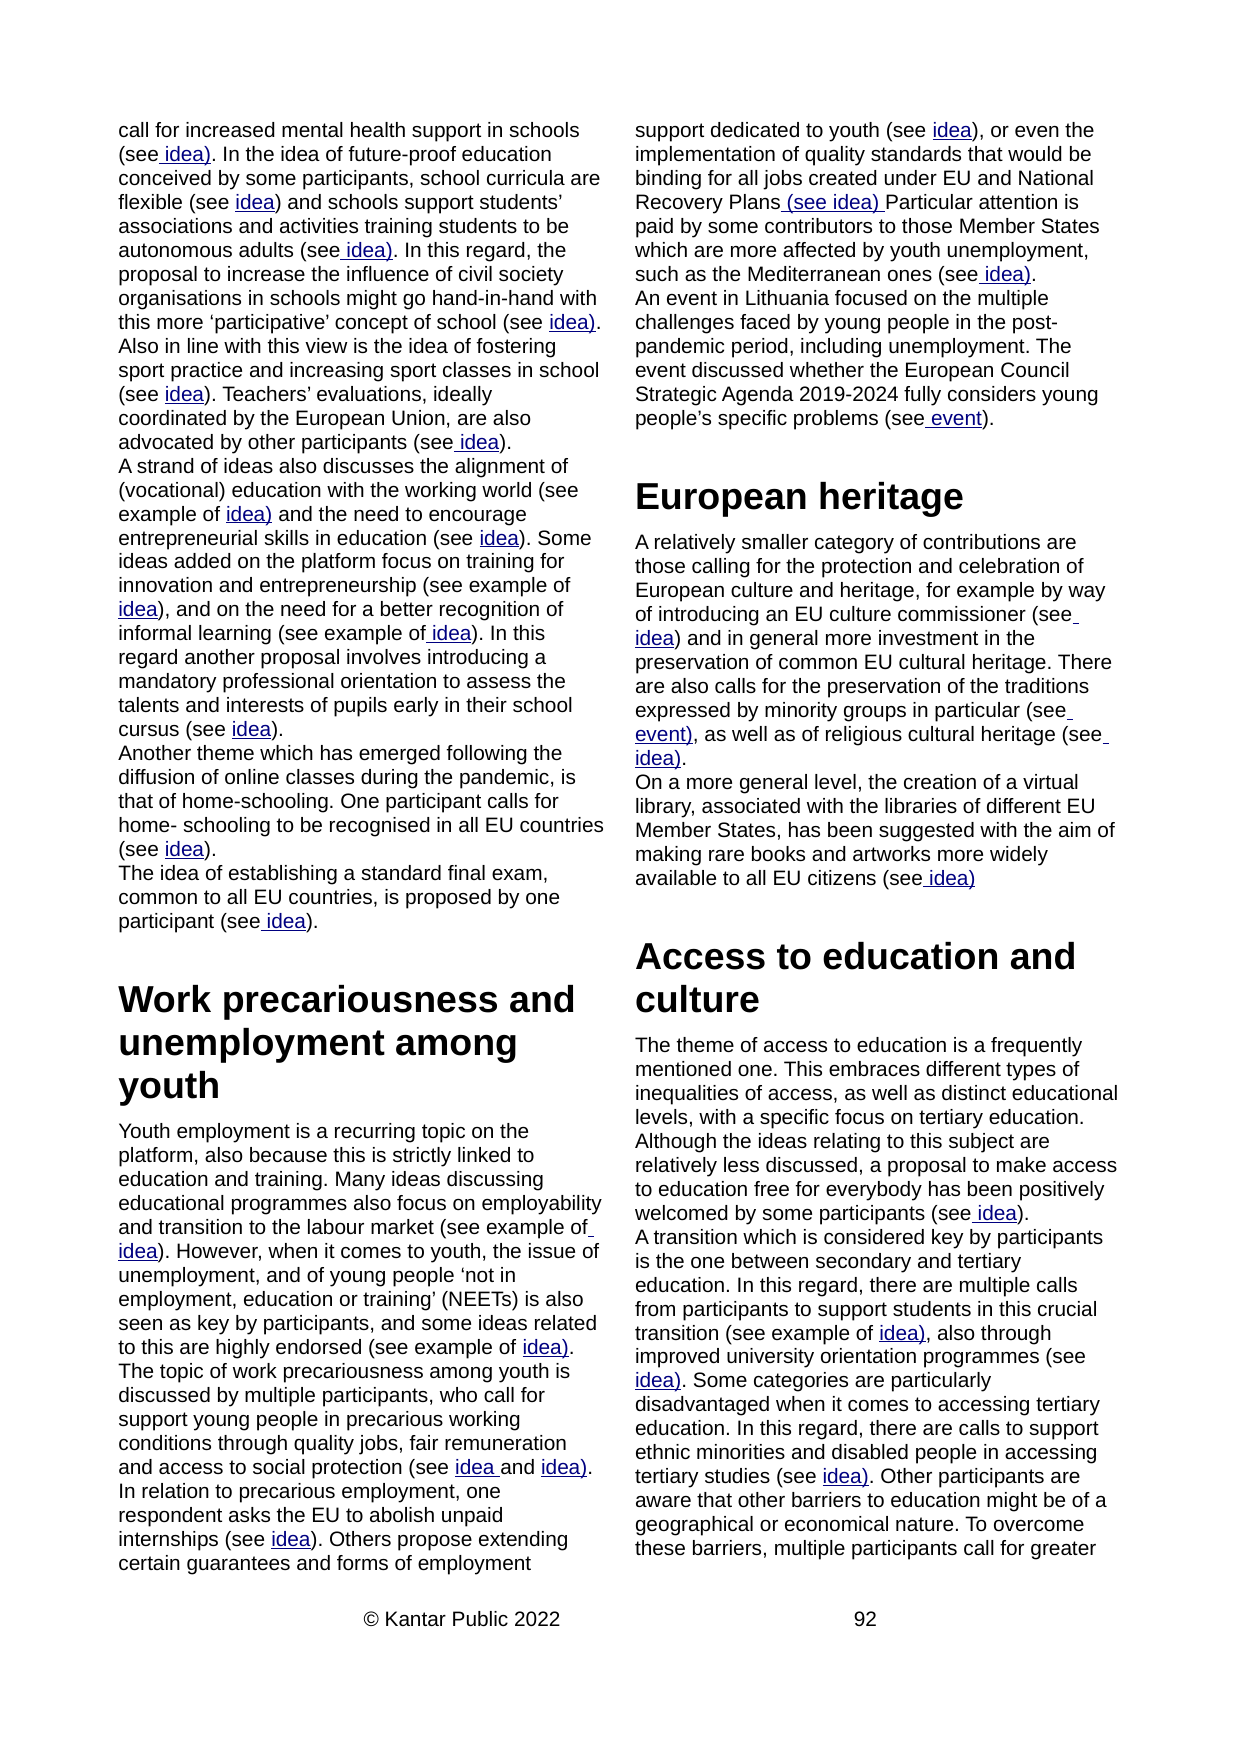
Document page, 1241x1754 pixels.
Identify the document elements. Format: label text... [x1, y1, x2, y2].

text On a more general level, the creation of a virtual library, associated with the libraries of different EU Member States, has been suggested with the aim of making rare books and artworks more widely available to all EU citizens (see idea) [635, 769, 1122, 889]
text The idea of establishing a standard final exam, common to all EU countries, is proposed by one participant (see idea). [118, 861, 605, 933]
text call for increased mental health support in schools (see idea). In the idea of future-proof education conceived by some participants, school curricula are flexible (see idea) and schools support students’ associations and activities training students to be autonomous adults (see idea). In this regard, the proposal to increase the influence of civil society organisations in schools might go hand-in-hand with this more ‘participative’ concept of school (see idea). Also in line with this view is the idea of fostering sport practice and increasing sport classes in school (see idea). Teachers’ evaluations, ideally coordinated by the European Union, are also advocated by other participants (see idea). [118, 118, 605, 453]
text support dedicated to youth (see idea), or even the implementation of quality standards that would be binding for all jobs created under EU and National Recovery Plans (see idea) Particular attention is paid by some contributors to those Member States which are more affected by youth unemployment, such as the Mediterranean ones (see idea). [635, 118, 1122, 286]
subtitle Access to education and culture [635, 934, 1122, 1020]
text An event in Lithuania focused on the multiple challenges faced by young people in the post- pandemic period, including unemployment. The event discussed whether the European Council Strategic Agenda 2019-2024 fully considers young people’s specific problems (see event). [635, 286, 1122, 429]
subtitle Work precariousness and unemployment among youth [118, 977, 605, 1107]
text A relatively smaller category of contributions are those calling for the protection and celebration of European culture and heritage, for example by way of introducing an EU culture commissioner (see idea) and in general more investment in the preservation of common EU cultural heritage. There are also calls for the preservation of the traditions expressed by minority groups in particular (see event), as well as of religious cultural heritage (see idea). [635, 530, 1122, 769]
text The theme of access to education is a frequently mentioned one. This embraces different types of inequalities of access, as well as distinct educational levels, with a specific focus on tertiary education. Although the ideas relating to this subject are relatively less discussed, a proposal to make access to education free for everybody has been positively welcomed by some participants (see idea). [635, 1033, 1122, 1224]
text A strand of ideas also discusses the alignment of (vocational) education with the working world (see example of idea) and the need to encourage entrepreneurial skills in education (see idea). Some ideas added on the platform focus on training for innovation and entrepreneurship (see example of idea), and on the need for a better recognition of informal learning (see example of idea). In this regard another proposal involves introducing a mandatory professional orientation to assess the talents and interests of pupils early in their school cursus (see idea). [118, 453, 605, 741]
text Youth employment is a recurring topic on the platform, also because this is strictly linked to education and training. Many ideas discussing educational programmes also focus on employability and transition to the labour market (see example of idea). However, when it comes to youth, the issue of unemployment, and of young people ‘not in employment, education or training’ (NEETs) is also seen as key by participants, and some ideas related to this are highly endorsed (see example of idea). The topic of work precariousness among youth is discussed by multiple participants, who call for support young people in precarious working conditions through quality jobs, fair remuneration and access to social protection (see idea and idea). In relation to precarious employment, one respondent asks the EU to abolish unpaid internships (see idea). Others propose extending certain guarantees and forms of employment [118, 1119, 605, 1574]
subtitle European heritage [635, 474, 1122, 517]
text Another theme which has emerged following the diffusion of online classes during the pandemic, is that of home-schooling. One participant calls for home- schooling to be recognised in all EU countries (see idea). [118, 741, 605, 861]
text A transition which is considered key by participants is the one between secondary and tertiary education. In this regard, there are multiple calls from participants to support students in this crucial transition (see example of idea), also through improved university orientation programmes (see idea). Some categories are particularly disadvantaged when it comes to accessing tertiary education. In this regard, there are calls to support ethnic minorities and disabled people in accessing tertiary studies (see idea). Other participants are aware that other barriers to education might be of a geographical or economical nature. To overcome these barriers, multiple participants call for greater [635, 1224, 1122, 1560]
